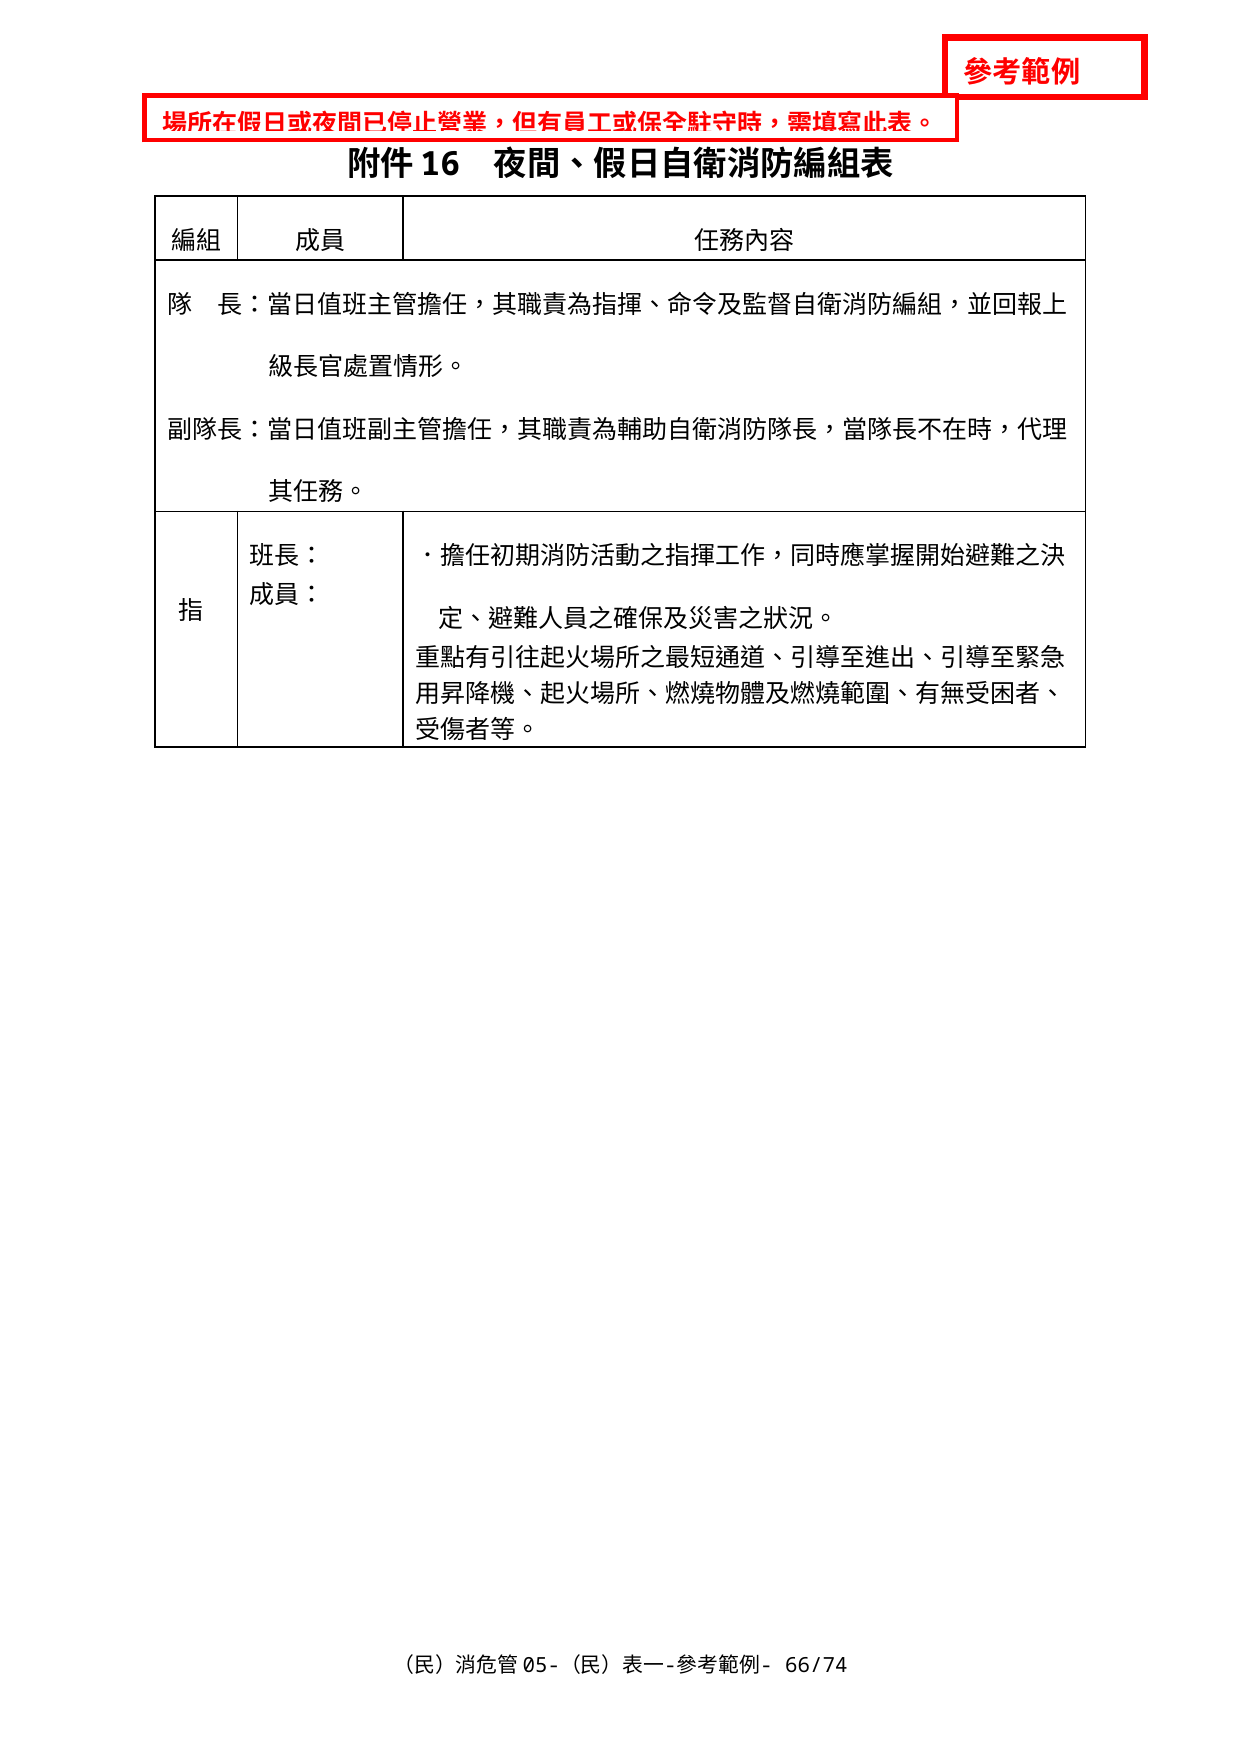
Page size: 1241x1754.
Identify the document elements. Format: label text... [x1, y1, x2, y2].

text [147, 98, 955, 138]
table_cell 班長： 成員： [238, 512, 402, 746]
table_cell 隊 長：當日值班主管擔任，其職責為指揮、命令及監督自衛消防編組，並回報上級長官處置情形。 副隊長：當日值班副主管擔任，其職責為輔助自衛消防隊長，當隊長不在時，代理其任務。 [156, 261, 1085, 511]
text 場所在假日或夜間已停止營業，但有員工或保全駐守時，需填寫此表。 [162, 105, 940, 130]
table_cell ．擔任初期消防活動之指揮工作，同時應掌握開始避難之決定、避難人員之確保及災害之狀況。 重點有引往起火場所之最短通道、引導至進出、引導至緊急用昇降機、起火場所、燃燒物體及燃燒範圍、有無受困者、受傷者等。 [404, 512, 1085, 746]
table_cell 指揮班 [156, 512, 237, 746]
table_header 成員 [238, 197, 402, 259]
text 附件16 夜間、假日自衛消防編組表 [177, 137, 1063, 186]
table_header 任務內容 [404, 197, 1085, 259]
table_header 編組 [156, 197, 237, 259]
